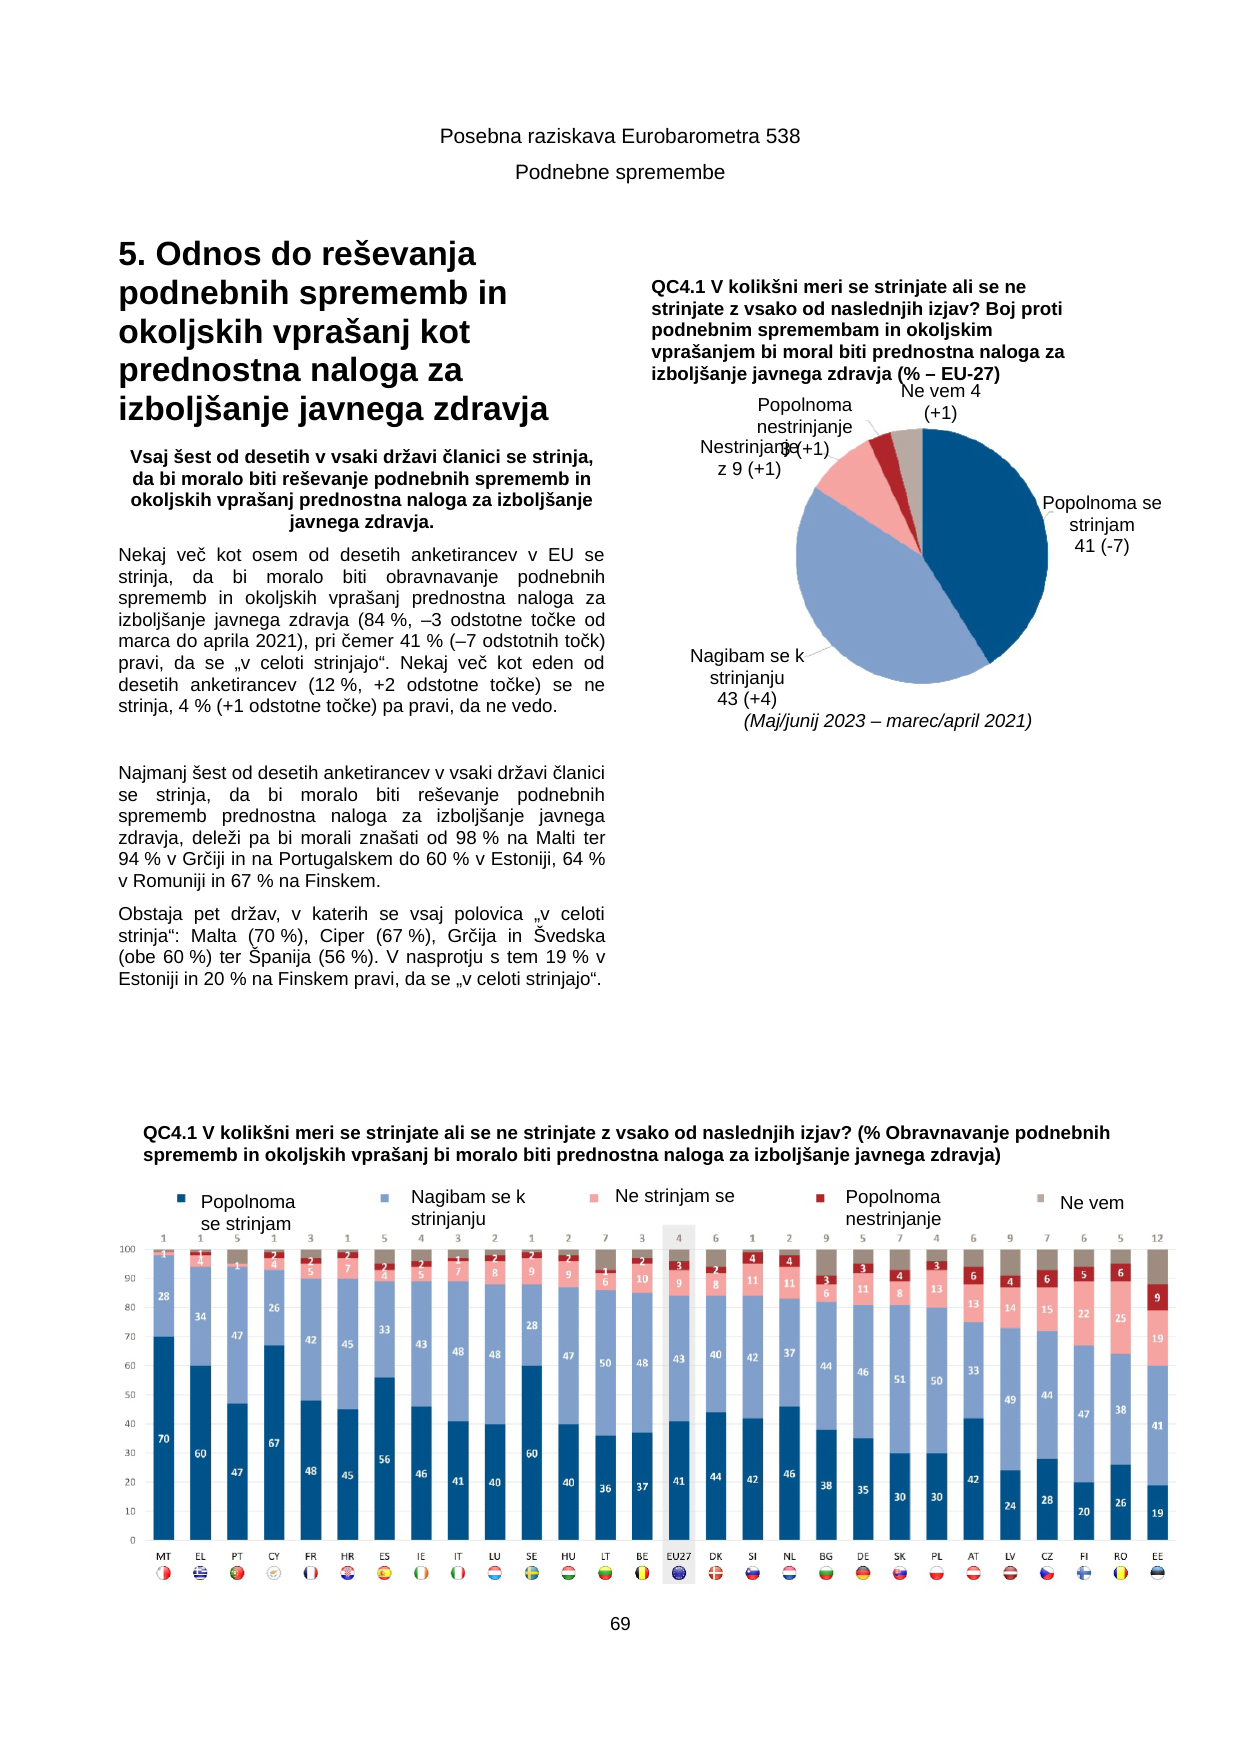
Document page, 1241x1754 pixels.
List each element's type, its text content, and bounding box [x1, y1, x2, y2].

text Najmanj šest od desetih anketirancev v vsaki državi članici se strinja, da bi moralo biti reševanje podnebnih sprememb prednostna naloga za izboljšanje javnega zdravja, deleži pa bi morali znašati od 98 % na Malti ter 94 % v Grčiji in na Portugalskem do 60 % v Estoniji, 64 % v Romuniji in 67 % na Finskem. [118, 762, 605, 891]
picture [818, 402, 823, 410]
picture [110, 1220, 1179, 1592]
picture [793, 402, 798, 410]
text Vsaj šest od desetih v vsaki državi članici se strinja, da bi moralo biti reševanje podnebnih sprememb in okoljskih vprašanj prednostna naloga za izboljšanje javnega zdravja. [118, 446, 605, 532]
picture [1057, 500, 1062, 508]
text Obstaja pet držav, v katerih se vsaj polovica „v celoti strinja“: Malta (70 %), Ciper (67 %), Grčija in Švedska (obe 60 %) ter Španija (56 %). V nasprotju s tem 19 % v Estoniji in 20 % na Finskem pravi, da se „v celoti strinjajo“. [118, 903, 605, 989]
picture [163, 1174, 1044, 1215]
text Nekaj več kot osem od desetih anketirancev v EU se strinja, da bi moralo biti obravnavanje podnebnih sprememb in okoljskih vprašanj prednostna naloga za izboljšanje javnega zdravja (84 %, –3 odstotne točke od marca do aprila 2021), pri čemer 41 % (–7 odstotnih točk) pravi, da se „v celoti strinjajo“. Nekaj več kot eden od desetih anketirancev (12 %, +2 odstotne točke) se ne strinja, 4 % (+1 odstotne točke) pa pravi, da ne vedo. [118, 544, 605, 716]
subtitle 5. Odnos do reševanja podnebnih sprememb in okoljskih vprašanj kot prednostna naloga za izboljšanje javnega zdravja [118, 234, 605, 427]
picture [779, 402, 1062, 694]
